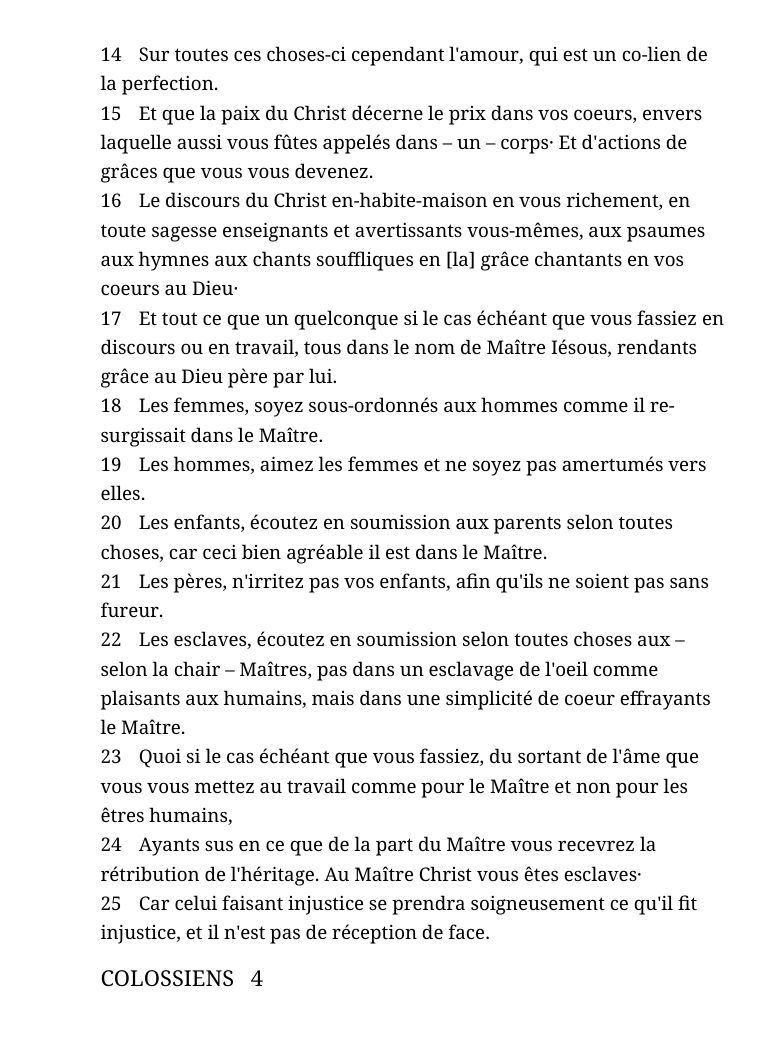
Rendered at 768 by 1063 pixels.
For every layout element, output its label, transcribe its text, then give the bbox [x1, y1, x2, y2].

text COLOSSIENS 4 [100, 963, 729, 993]
text 14 Sur toutes ces choses-ci cependant l'amour, qui est un co-lien de la perfection. 15 Et que la paix du Christ décerne le prix dans vos coeurs, envers laquelle aussi vous fûtes appelés dans – un – corps· Et d'actions de grâces que vous vous devenez. 16 Le discours du Christ en-habite-maison en vous richement, en toute sagesse enseignants et avertissants vous-mêmes, aux psaumes aux hymnes aux chants souffliques en [la] grâce chantants en vos coeurs au Dieu· 17 Et tout ce que un quelconque si le cas échéant que vous fassiez en discours ou en travail, tous dans le nom de Maître Iésous, rendants grâce au Dieu père par lui. 18 Les femmes, soyez sous-ordonnés aux hommes comme il re-surgissait dans le Maître. 19 Les hommes, aimez les femmes et ne soyez pas amertumés vers elles. 20 Les enfants, écoutez en soumission aux parents selon toutes choses, car ceci bien agréable il est dans le Maître. 21 Les pères, n'irritez pas vos enfants, afin qu'ils ne soient pas sans fureur. 22 Les esclaves, écoutez en soumission selon toutes choses aux – selon la chair – Maîtres, pas dans un esclavage de l'oeil comme plaisants aux humains, mais dans une simplicité de coeur effrayants le Maître. 23 Quoi si le cas échéant que vous fassiez, du sortant de l'âme que vous vous mettez au travail comme pour le Maître et non pour les êtres humains, 24 Ayants sus en ce que de la part du Maître vous recevrez la rétribution de l'héritage. Au Maître Christ vous êtes esclaves· 25 Car celui faisant injustice se prendra soigneusement ce qu'il fit injustice, et il n'est pas de réception de face. [100, 41, 729, 945]
